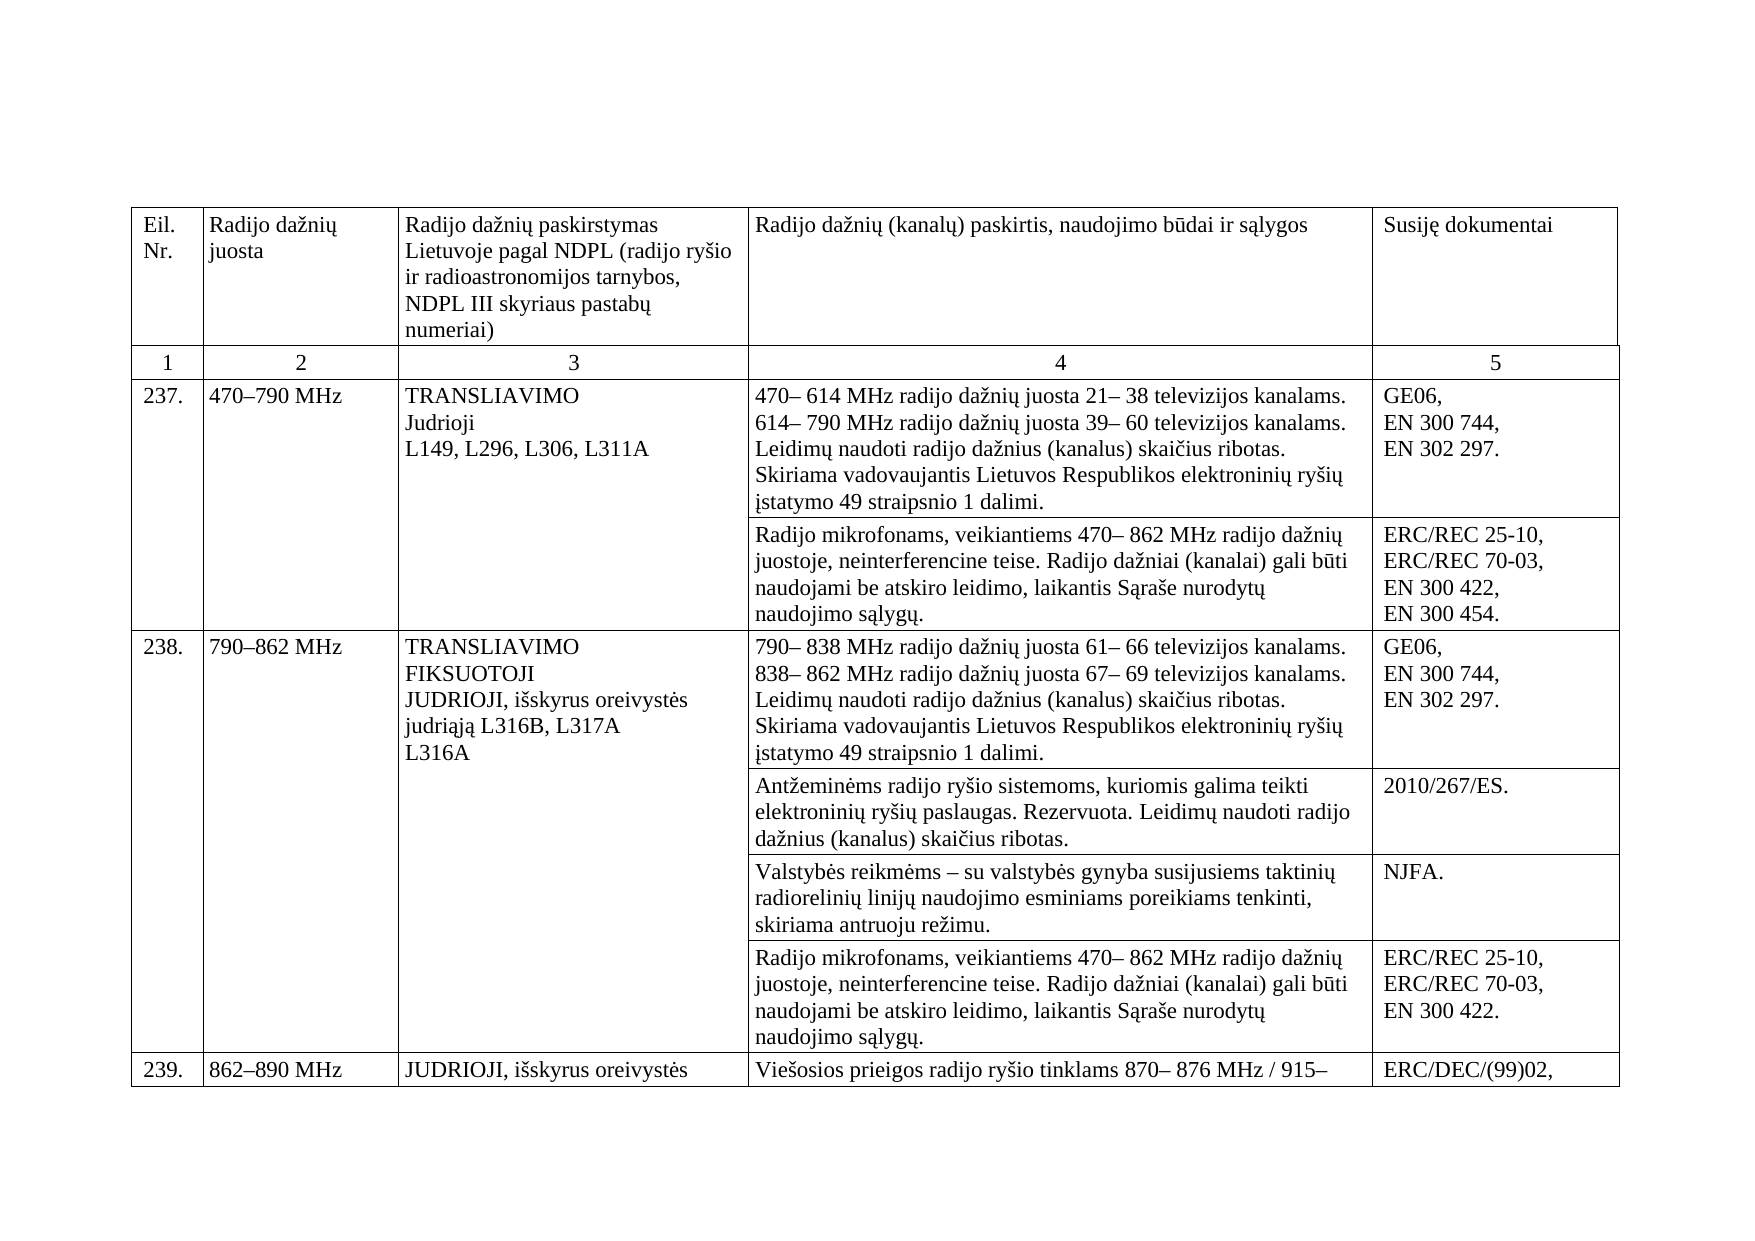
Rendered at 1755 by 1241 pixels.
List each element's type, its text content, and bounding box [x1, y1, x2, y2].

table_header Eil. Nr. [132, 208, 203, 345]
table_cell 4 [749, 346, 1372, 378]
table_cell JUDRIOJI, išskyrus oreivystės [399, 1053, 748, 1086]
table_cell Radijo mikrofonams, veikiantiems 470– 862 MHz radijo dažnių juostoje, neinterferencine teise. Radijo dažniai (kanalai) gali būti naudojami be atskiro leidimo, laikantis Sąraše nurodytų naudojimo sąlygų. [749, 518, 1372, 629]
table_cell TRANSLIAVIMO FIKSUOTOJI JUDRIOJI, išskyrus oreivystės judriąją L316B, L317A L316A [399, 631, 748, 1052]
table_cell Antžeminėms radijo ryšio sistemoms, kuriomis galima teikti elektroninių ryšių paslaugas. Rezervuota. Leidimų naudoti radijo dažnius (kanalus) skaičius ribotas. [749, 769, 1372, 854]
table_cell 2 [204, 346, 398, 378]
table_cell 5 [1373, 346, 1619, 378]
table_cell 790–862 MHz [204, 631, 398, 1052]
table_cell GE06, EN 300 744, EN 302 297. [1373, 380, 1619, 517]
table_cell ERC/REC 25-10, ERC/REC 70-03, EN 300 422, EN 300 454. [1373, 518, 1619, 629]
table_cell ERC/DEC/(99)02, [1373, 1053, 1619, 1086]
table_cell Viešosios prieigos radijo ryšio tinklams 870– 876 MHz / 915– [749, 1053, 1372, 1086]
table_header Radijo dažnių paskirstymas Lietuvoje pagal NDPL (radijo ryšio ir radioastronomijos tarnybos, NDPL III skyriaus pastabų numeriai) [399, 208, 748, 345]
table_cell 239. [132, 1053, 203, 1086]
table_header Radijo dažnių juosta [204, 208, 398, 345]
table_header Radijo dažnių (kanalų) paskirtis, naudojimo būdai ir sąlygos [749, 208, 1372, 345]
table_cell 238. [132, 631, 203, 1052]
table_cell TRANSLIAVIMO Judrioji L149, L296, L306, L311A [399, 380, 748, 629]
table_cell 790– 838 MHz radijo dažnių juosta 61– 66 televizijos kanalams. 838– 862 MHz radijo dažnių juosta 67– 69 televizijos kanalams. Leidimų naudoti radijo dažnius (kanalus) skaičius ribotas. Skiriama vadovaujantis Lietuvos Respublikos elektroninių ryšių įstatymo 49 straipsnio 1 dalimi. [749, 631, 1372, 768]
table_cell NJFA. [1373, 855, 1619, 940]
table_cell Radijo mikrofonams, veikiantiems 470– 862 MHz radijo dažnių juostoje, neinterferencine teise. Radijo dažniai (kanalai) gali būti naudojami be atskiro leidimo, laikantis Sąraše nurodytų naudojimo sąlygų. [749, 941, 1372, 1052]
table_cell 237. [132, 380, 203, 629]
table_cell 3 [399, 346, 748, 378]
table_cell Valstybės reikmėms – su valstybės gynyba susijusiems taktinių radiorelinių linijų naudojimo esminiams poreikiams tenkinti, skiriama antruoju režimu. [749, 855, 1372, 940]
table_header Susiję dokumentai [1373, 208, 1617, 345]
table_cell 862–890 MHz [204, 1053, 398, 1086]
table_cell GE06, EN 300 744, EN 302 297. [1373, 631, 1619, 768]
table_cell 470–790 MHz [204, 380, 398, 629]
table_cell 470– 614 MHz radijo dažnių juosta 21– 38 televizijos kanalams. 614– 790 MHz radijo dažnių juosta 39– 60 televizijos kanalams. Leidimų naudoti radijo dažnius (kanalus) skaičius ribotas. Skiriama vadovaujantis Lietuvos Respublikos elektroninių ryšių įstatymo 49 straipsnio 1 dalimi. [749, 380, 1372, 517]
table_cell 2010/267/ES. [1373, 769, 1619, 854]
table_cell ERC/REC 25-10, ERC/REC 70-03, EN 300 422. [1373, 941, 1619, 1052]
table_cell 1 [132, 346, 203, 378]
